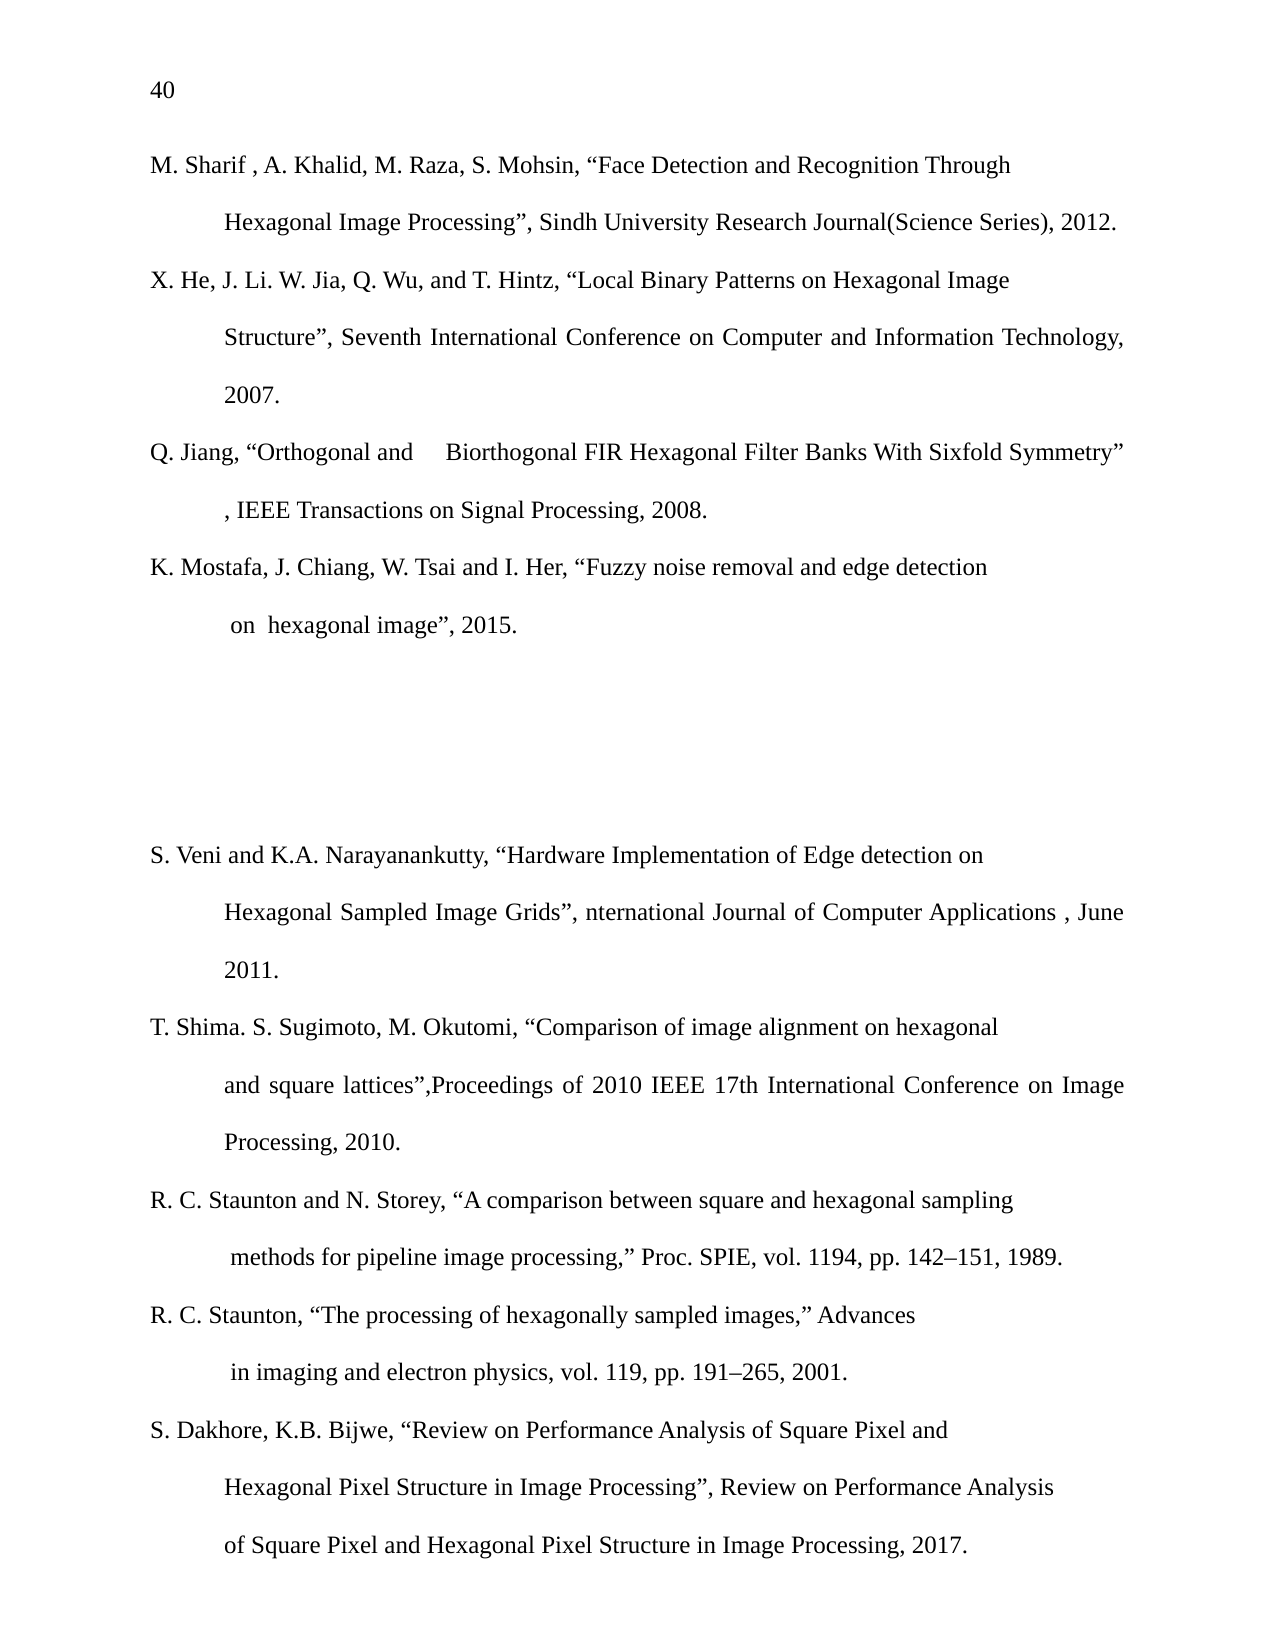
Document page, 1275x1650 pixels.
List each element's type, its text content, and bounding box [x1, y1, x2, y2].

text Hexagonal Sampled Image Grids”, nternational Journal of Computer Applications , June 2011. [224, 897, 1125, 984]
text in imaging and electron physics, vol. 119, pp. 191–265, 2001. [224, 1357, 1125, 1386]
text and square lattices”,Proceedings of 2010 IEEE 17th International Conference on Image Processing, 2010. [224, 1070, 1125, 1156]
text M. Sharif , A. Khalid, M. Raza, S. Mohsin, “Face Detection and Recognition Through [150, 150, 1125, 179]
text Q. Jiang, “Orthogonal and Biorthogonal FIR Hexagonal Filter Banks With Sixfold Symmetry” , IEEE Transactions on Signal Processing, 2008. [150, 437, 1125, 524]
text X. He, J. Li. W. Jia, Q. Wu, and T. Hintz, “Local Binary Patterns on Hexagonal Image [150, 265, 1125, 294]
text R. C. Staunton and N. Storey, “A comparison between square and hexagonal sampling [150, 1185, 1125, 1214]
text Hexagonal Pixel Structure in Image Processing”, Review on Performance Analysis [150, 1472, 1125, 1501]
text R. C. Staunton, “The processing of hexagonally sampled images,” Advances [150, 1300, 1125, 1329]
text S. Dakhore, K.B. Bijwe, “Review on Performance Analysis of Square Pixel and [150, 1415, 1125, 1444]
text methods for pipeline image processing,” Proc. SPIE, vol. 1194, pp. 142–151, 1989. [150, 1242, 1125, 1271]
text T. Shima. S. Sugimoto, M. Okutomi, “Comparison of image alignment on hexagonal [150, 1012, 1125, 1041]
text Structure”, Seventh International Conference on Computer and Information Technology, 2007. [224, 322, 1125, 409]
text K. Mostafa, J. Chiang, W. Tsai and I. Her, “Fuzzy noise removal and edge detection [150, 552, 1125, 581]
text of Square Pixel and Hexagonal Pixel Structure in Image Processing, 2017. [150, 1530, 1125, 1559]
text Hexagonal Image Processing”, Sindh University Research Journal(Science Series), 2012. [150, 207, 1125, 236]
text on hexagonal image”, 2015. [150, 610, 1125, 639]
text S. Veni and K.A. Narayanankutty, “Hardware Implementation of Edge detection on [150, 840, 1125, 869]
